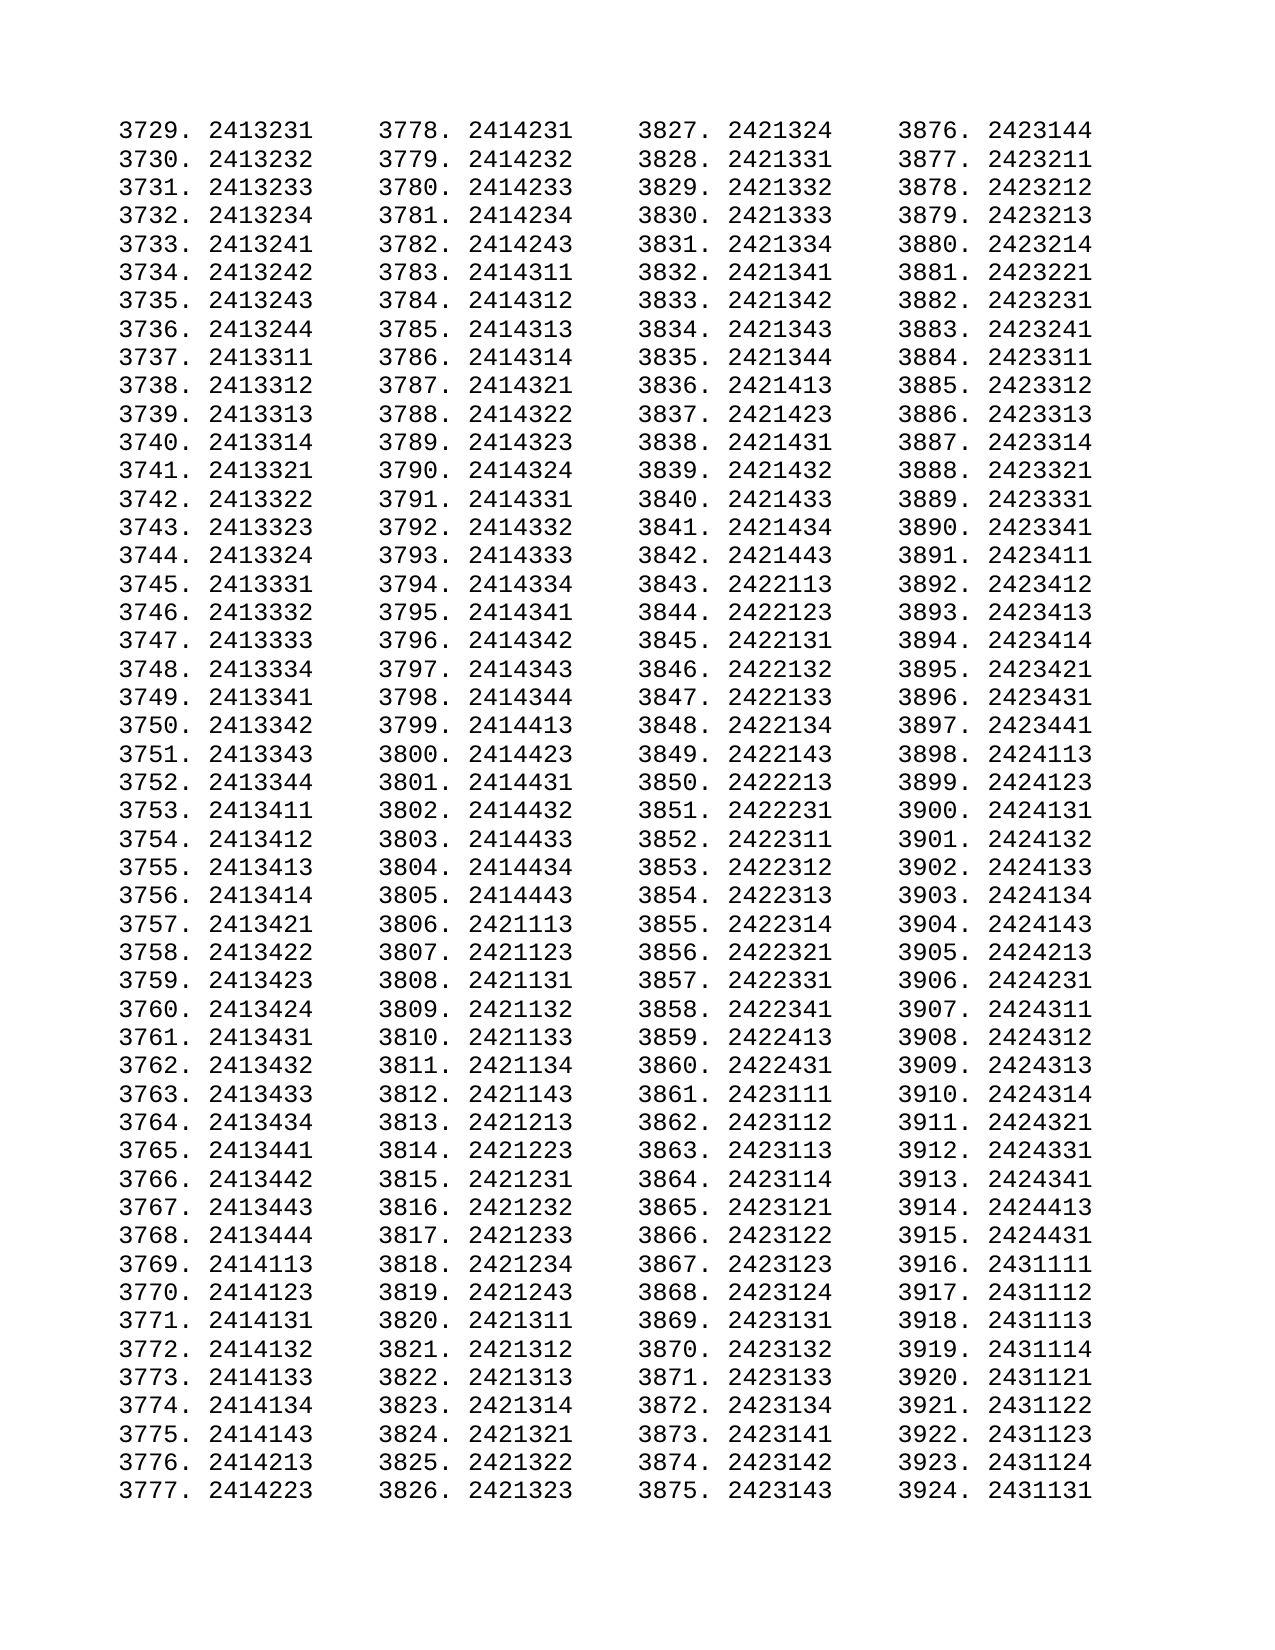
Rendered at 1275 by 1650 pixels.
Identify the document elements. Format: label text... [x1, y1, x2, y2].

text 3819. 2421243 [378, 1280, 637, 1308]
text 3783. 2414311 [378, 260, 637, 288]
text 3762. 2413432 [118, 1053, 378, 1081]
text 3868. 2423124 [637, 1280, 897, 1308]
text 3767. 2413443 [118, 1195, 378, 1223]
text 3750. 2413342 [118, 713, 378, 741]
text 3774. 2414134 [118, 1393, 378, 1421]
text 3775. 2414143 [118, 1421, 378, 1450]
text 3729. 2413231 [118, 118, 378, 146]
text 3877. 2423211 [897, 146, 1157, 175]
text 3887. 2423314 [897, 430, 1157, 458]
text 3794. 2414334 [378, 571, 637, 600]
text 3866. 2423122 [637, 1223, 897, 1251]
text 3804. 2414434 [378, 855, 637, 883]
text 3870. 2423132 [637, 1336, 897, 1365]
text 3842. 2421443 [637, 543, 897, 571]
text 3923. 2431124 [897, 1450, 1157, 1478]
text 3730. 2413232 [118, 146, 378, 175]
text 3884. 2423311 [897, 345, 1157, 373]
text 3743. 2413323 [118, 515, 378, 543]
text 3754. 2413412 [118, 826, 378, 855]
text 3779. 2414232 [378, 146, 637, 175]
text 3771. 2414131 [118, 1308, 378, 1336]
text 3849. 2422143 [637, 741, 897, 770]
text 3828. 2421331 [637, 146, 897, 175]
text 3906. 2424231 [897, 968, 1157, 996]
text 3863. 2423113 [637, 1138, 897, 1166]
text 3823. 2421314 [378, 1393, 637, 1421]
text 3740. 2413314 [118, 430, 378, 458]
text 3852. 2422311 [637, 826, 897, 855]
text 3896. 2423431 [897, 685, 1157, 713]
text 3777. 2414223 [118, 1478, 378, 1506]
text 3911. 2424321 [897, 1110, 1157, 1138]
text 3832. 2421341 [637, 260, 897, 288]
text 3752. 2413344 [118, 770, 378, 798]
text 3854. 2422313 [637, 883, 897, 911]
text 3835. 2421344 [637, 345, 897, 373]
text 3761. 2413431 [118, 1025, 378, 1053]
text 3788. 2414322 [378, 401, 637, 430]
text 3889. 2423331 [897, 486, 1157, 515]
text 3878. 2423212 [897, 175, 1157, 203]
text 3883. 2423241 [897, 316, 1157, 345]
text 3901. 2424132 [897, 826, 1157, 855]
text 3821. 2421312 [378, 1336, 637, 1365]
text 3736. 2413244 [118, 316, 378, 345]
text 3753. 2413411 [118, 798, 378, 826]
text 3862. 2423112 [637, 1110, 897, 1138]
text 3899. 2424123 [897, 770, 1157, 798]
text 3781. 2414234 [378, 203, 637, 231]
text 3829. 2421332 [637, 175, 897, 203]
text 3751. 2413343 [118, 741, 378, 770]
text 3879. 2423213 [897, 203, 1157, 231]
text 3830. 2421333 [637, 203, 897, 231]
text 3834. 2421343 [637, 316, 897, 345]
text 3917. 2431112 [897, 1280, 1157, 1308]
text 3919. 2431114 [897, 1336, 1157, 1365]
text 3809. 2421132 [378, 996, 637, 1025]
text 3875. 2423143 [637, 1478, 897, 1506]
text 3734. 2413242 [118, 260, 378, 288]
text 3814. 2421223 [378, 1138, 637, 1166]
text 3755. 2413413 [118, 855, 378, 883]
text 3860. 2422431 [637, 1053, 897, 1081]
text 3735. 2413243 [118, 288, 378, 316]
text 3857. 2422331 [637, 968, 897, 996]
text 3824. 2421321 [378, 1421, 637, 1450]
text 3838. 2421431 [637, 430, 897, 458]
text 3806. 2421113 [378, 911, 637, 940]
text 3773. 2414133 [118, 1365, 378, 1393]
text 3915. 2424431 [897, 1223, 1157, 1251]
text 3910. 2424314 [897, 1081, 1157, 1110]
text 3810. 2421133 [378, 1025, 637, 1053]
text 3802. 2414432 [378, 798, 637, 826]
text 3768. 2413444 [118, 1223, 378, 1251]
text 3748. 2413334 [118, 656, 378, 685]
text 3760. 2413424 [118, 996, 378, 1025]
text 3792. 2414332 [378, 515, 637, 543]
text 3738. 2413312 [118, 373, 378, 401]
text 3886. 2423313 [897, 401, 1157, 430]
text 3827. 2421324 [637, 118, 897, 146]
text 3864. 2423114 [637, 1166, 897, 1195]
text 3818. 2421234 [378, 1251, 637, 1280]
text 3811. 2421134 [378, 1053, 637, 1081]
text 3922. 2431123 [897, 1421, 1157, 1450]
text 3908. 2424312 [897, 1025, 1157, 1053]
text 3825. 2421322 [378, 1450, 637, 1478]
text 3907. 2424311 [897, 996, 1157, 1025]
text 3841. 2421434 [637, 515, 897, 543]
text 3880. 2423214 [897, 231, 1157, 260]
text 3732. 2413234 [118, 203, 378, 231]
text 3790. 2414324 [378, 458, 637, 486]
text 3892. 2423412 [897, 571, 1157, 600]
text 3778. 2414231 [378, 118, 637, 146]
text 3840. 2421433 [637, 486, 897, 515]
text 3891. 2423411 [897, 543, 1157, 571]
text 3758. 2413422 [118, 940, 378, 968]
text 3742. 2413322 [118, 486, 378, 515]
text 3765. 2413441 [118, 1138, 378, 1166]
text 3897. 2423441 [897, 713, 1157, 741]
text 3787. 2414321 [378, 373, 637, 401]
text 3737. 2413311 [118, 345, 378, 373]
text 3812. 2421143 [378, 1081, 637, 1110]
text 3903. 2424134 [897, 883, 1157, 911]
text 3796. 2414342 [378, 628, 637, 656]
text 3826. 2421323 [378, 1478, 637, 1506]
text 3747. 2413333 [118, 628, 378, 656]
text 3913. 2424341 [897, 1166, 1157, 1195]
text 3822. 2421313 [378, 1365, 637, 1393]
text 3759. 2413423 [118, 968, 378, 996]
text 3799. 2414413 [378, 713, 637, 741]
text 3780. 2414233 [378, 175, 637, 203]
text 3745. 2413331 [118, 571, 378, 600]
text 3902. 2424133 [897, 855, 1157, 883]
text 3881. 2423221 [897, 260, 1157, 288]
text 3873. 2423141 [637, 1421, 897, 1450]
text 3921. 2431122 [897, 1393, 1157, 1421]
text 3813. 2421213 [378, 1110, 637, 1138]
text 3789. 2414323 [378, 430, 637, 458]
text 3898. 2424113 [897, 741, 1157, 770]
text 3914. 2424413 [897, 1195, 1157, 1223]
text 3784. 2414312 [378, 288, 637, 316]
text 3924. 2431131 [897, 1478, 1157, 1506]
text 3882. 2423231 [897, 288, 1157, 316]
text 3808. 2421131 [378, 968, 637, 996]
text 3904. 2424143 [897, 911, 1157, 940]
text 3900. 2424131 [897, 798, 1157, 826]
text 3786. 2414314 [378, 345, 637, 373]
text 3850. 2422213 [637, 770, 897, 798]
text 3918. 2431113 [897, 1308, 1157, 1336]
text 3801. 2414431 [378, 770, 637, 798]
text 3749. 2413341 [118, 685, 378, 713]
text 3744. 2413324 [118, 543, 378, 571]
text 3739. 2413313 [118, 401, 378, 430]
text 3741. 2413321 [118, 458, 378, 486]
text 3836. 2421413 [637, 373, 897, 401]
text 3772. 2414132 [118, 1336, 378, 1365]
text 3885. 2423312 [897, 373, 1157, 401]
text 3733. 2413241 [118, 231, 378, 260]
text 3798. 2414344 [378, 685, 637, 713]
text 3817. 2421233 [378, 1223, 637, 1251]
text 3920. 2431121 [897, 1365, 1157, 1393]
text 3893. 2423413 [897, 600, 1157, 628]
text 3803. 2414433 [378, 826, 637, 855]
text 3756. 2413414 [118, 883, 378, 911]
text 3815. 2421231 [378, 1166, 637, 1195]
text 3867. 2423123 [637, 1251, 897, 1280]
text 3909. 2424313 [897, 1053, 1157, 1081]
text 3746. 2413332 [118, 600, 378, 628]
text 3833. 2421342 [637, 288, 897, 316]
text 3872. 2423134 [637, 1393, 897, 1421]
text 3847. 2422133 [637, 685, 897, 713]
text 3791. 2414331 [378, 486, 637, 515]
text 3793. 2414333 [378, 543, 637, 571]
text 3895. 2423421 [897, 656, 1157, 685]
text 3853. 2422312 [637, 855, 897, 883]
text 3851. 2422231 [637, 798, 897, 826]
text 3888. 2423321 [897, 458, 1157, 486]
text 3816. 2421232 [378, 1195, 637, 1223]
text 3757. 2413421 [118, 911, 378, 940]
text 3769. 2414113 [118, 1251, 378, 1280]
text 3782. 2414243 [378, 231, 637, 260]
text 3871. 2423133 [637, 1365, 897, 1393]
text 3843. 2422113 [637, 571, 897, 600]
text 3905. 2424213 [897, 940, 1157, 968]
text 3894. 2423414 [897, 628, 1157, 656]
text 3846. 2422132 [637, 656, 897, 685]
text 3858. 2422341 [637, 996, 897, 1025]
text 3869. 2423131 [637, 1308, 897, 1336]
text 3795. 2414341 [378, 600, 637, 628]
text 3785. 2414313 [378, 316, 637, 345]
text 3916. 2431111 [897, 1251, 1157, 1280]
text 3731. 2413233 [118, 175, 378, 203]
text 3861. 2423111 [637, 1081, 897, 1110]
text 3807. 2421123 [378, 940, 637, 968]
text 3876. 2423144 [897, 118, 1157, 146]
text 3797. 2414343 [378, 656, 637, 685]
text 3764. 2413434 [118, 1110, 378, 1138]
text 3800. 2414423 [378, 741, 637, 770]
text 3865. 2423121 [637, 1195, 897, 1223]
text 3776. 2414213 [118, 1450, 378, 1478]
text 3820. 2421311 [378, 1308, 637, 1336]
text 3848. 2422134 [637, 713, 897, 741]
text 3763. 2413433 [118, 1081, 378, 1110]
text 3766. 2413442 [118, 1166, 378, 1195]
text 3856. 2422321 [637, 940, 897, 968]
text 3855. 2422314 [637, 911, 897, 940]
text 3770. 2414123 [118, 1280, 378, 1308]
text 3859. 2422413 [637, 1025, 897, 1053]
text 3912. 2424331 [897, 1138, 1157, 1166]
text 3845. 2422131 [637, 628, 897, 656]
text 3805. 2414443 [378, 883, 637, 911]
text 3890. 2423341 [897, 515, 1157, 543]
text 3839. 2421432 [637, 458, 897, 486]
text 3831. 2421334 [637, 231, 897, 260]
text 3837. 2421423 [637, 401, 897, 430]
text 3844. 2422123 [637, 600, 897, 628]
text 3874. 2423142 [637, 1450, 897, 1478]
